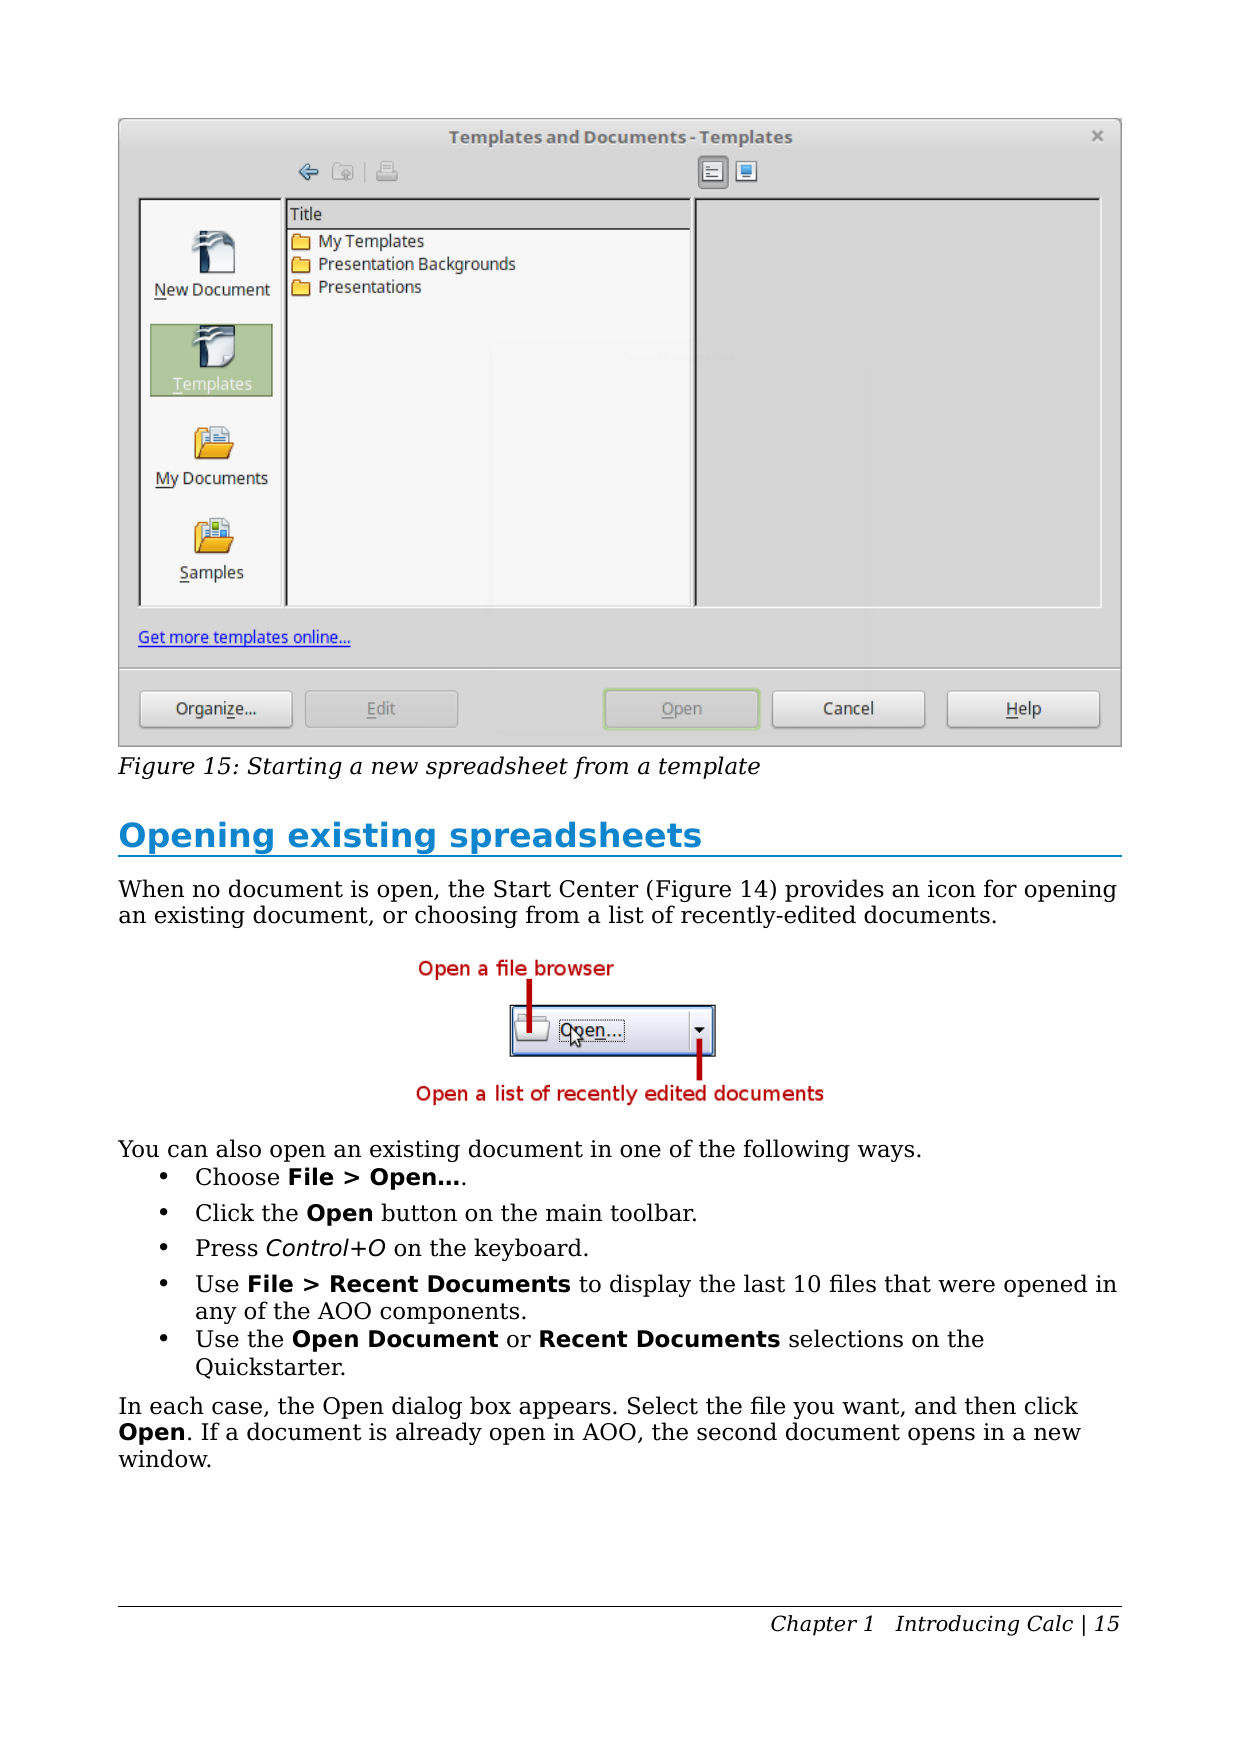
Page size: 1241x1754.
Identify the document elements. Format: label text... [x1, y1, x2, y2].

list Choose File > Open…. [156, 1162, 1122, 1192]
text In each case, the Open dialog box appears. Select the file you want, and then click Open. If a document is already open in AOO, the second document opens in a new window. [118, 1393, 1122, 1473]
list Use the Open Document or Recent Documents selections on the Quickstarter. [156, 1324, 1122, 1380]
subtitle Opening existing spreadsheets [118, 816, 1122, 855]
text Figure 15: Starting a new spreadsheet from a template [118, 753, 1122, 780]
list Use File > Recent Documents to display the last 10 files that were opened in any of the AOO components. [156, 1269, 1122, 1324]
list Press Control+O on the keyboard. [156, 1233, 1122, 1262]
list You can also open an existing document in one of the following ways. [118, 1136, 1122, 1162]
picture [118, 118, 1122, 747]
text When no document is open, the Start Center (Figure 14) provides an icon for opening an existing document, or choosing from a list of recently-edited documents. [118, 876, 1122, 929]
picture [409, 954, 831, 1112]
list Click the Open button on the main toolbar. [156, 1198, 1122, 1227]
